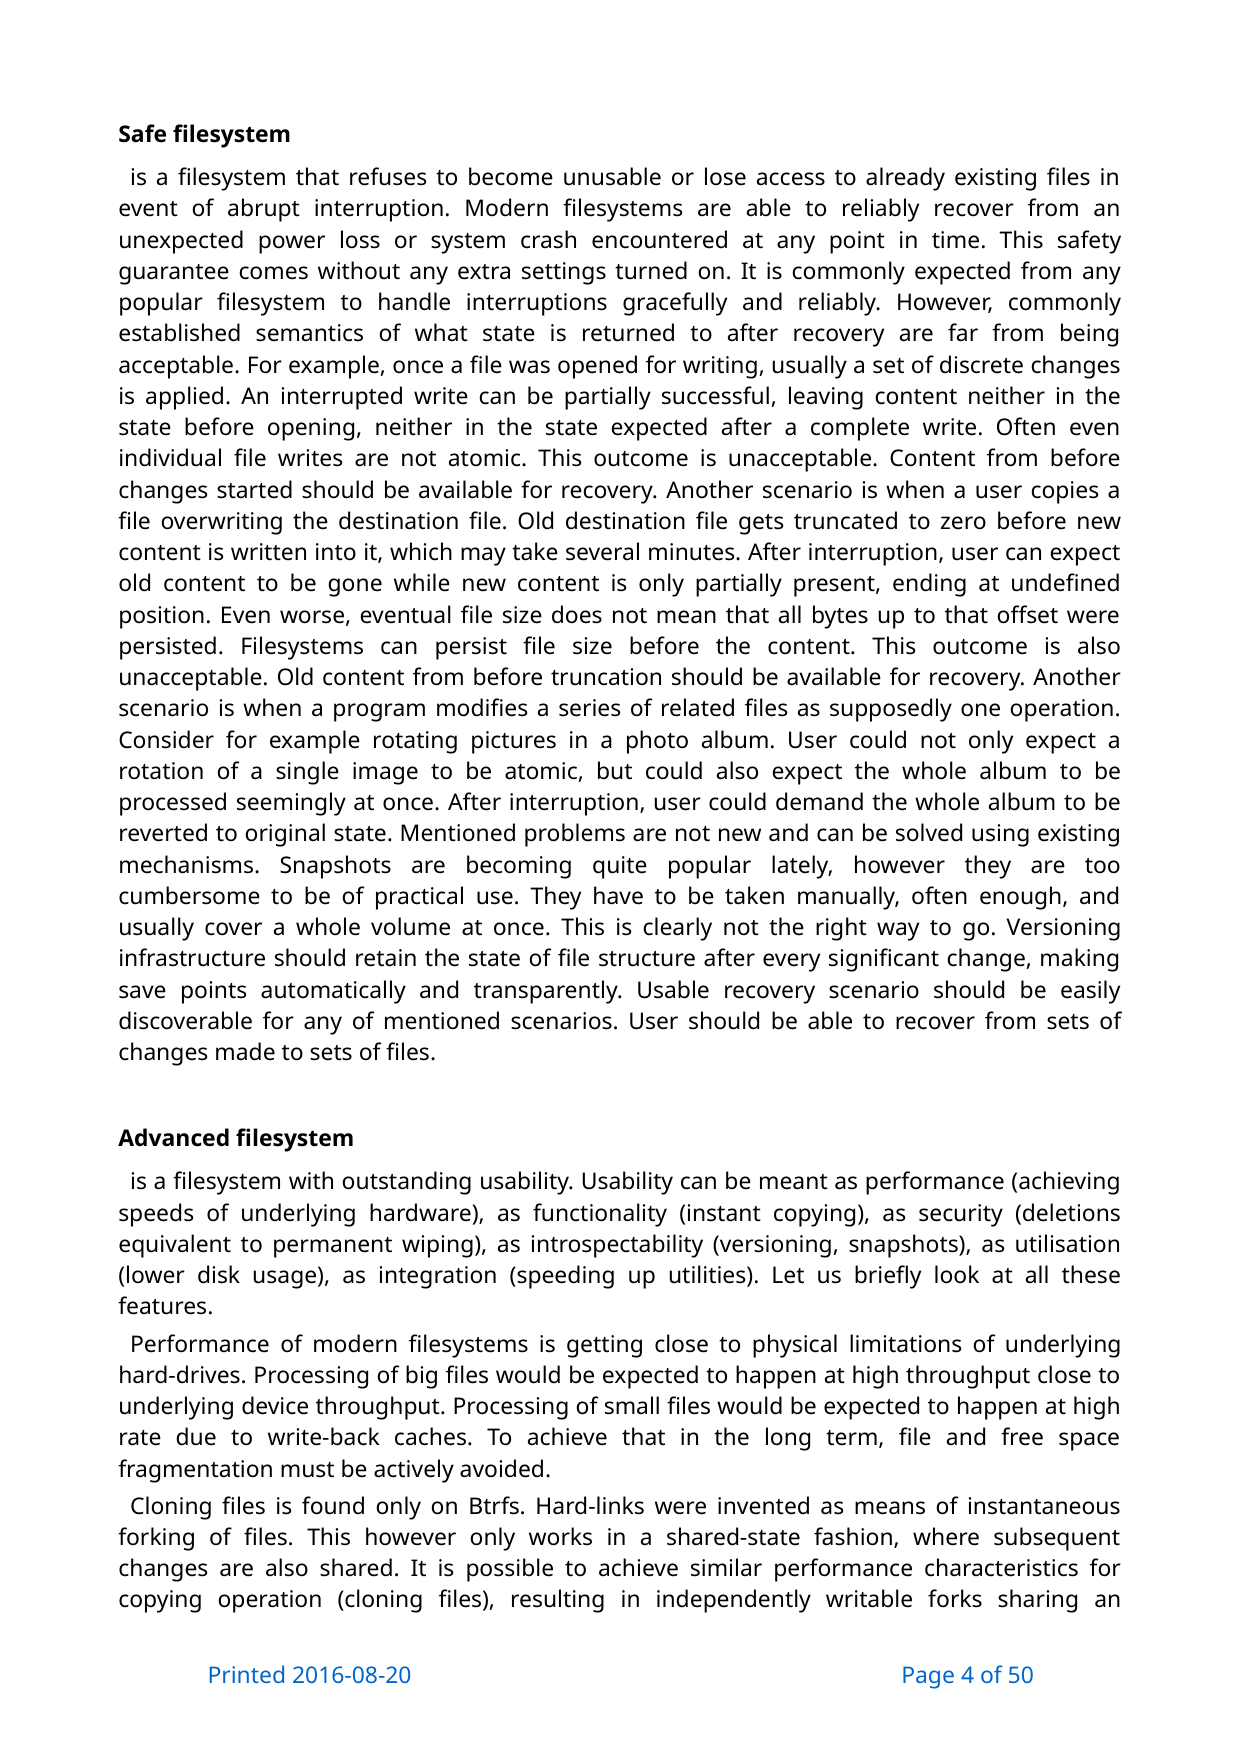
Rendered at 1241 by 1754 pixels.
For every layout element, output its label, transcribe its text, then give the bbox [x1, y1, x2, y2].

subtitle Advanced filesystem [118, 1122, 1122, 1153]
text is a filesystem that refuses to become unusable or lose access to already existing files in event of abrupt interruption. Modern filesystems are able to reliably recover from an unexpected power loss or system crash encountered at any point in time. This safety guarantee comes without any extra settings turned on. It is commonly expected from any popular filesystem to handle interruptions gracefully and reliably. However, commonly established semantics of what state is returned to after recovery are far from being acceptable. For example, once a file was opened for writing, usually a set of discrete changes is applied. An interrupted write can be partially successful, leaving content neither in the state before opening, neither in the state expected after a complete write. Often even individual file writes are not atomic. This outcome is unacceptable. Content from before changes started should be available for recovery. Another scenario is when a user copies a file overwriting the destination file. Old destination file gets truncated to zero before new content is written into it, which may take several minutes. After interruption, user can expect old content to be gone while new content is only partially present, ending at undefined position. Even worse, eventual file size does not mean that all bytes up to that offset were persisted. Filesystems can persist file size before the content. This outcome is also unacceptable. Old content from before truncation should be available for recovery. Another scenario is when a program modifies a series of related files as supposedly one operation. Consider for example rotating pictures in a photo album. User could not only expect a rotation of a single image to be atomic, but could also expect the whole album to be processed seemingly at once. After interruption, user could demand the whole album to be reverted to original state. Mentioned problems are not new and can be solved using existing mechanisms. Snapshots are becoming quite popular lately, however they are too cumbersome to be of practical use. They have to be taken manually, often enough, and usually cover a whole volume at once. This is clearly not the right way to go. Versioning infrastructure should retain the state of file structure after every significant change, making save points automatically and transparently. Usable recovery scenario should be easily discoverable for any of mentioned scenarios. User should be able to recover from sets of changes made to sets of files. [118, 161, 1122, 1067]
text is a filesystem with outstanding usability. Usability can be meant as performance (achieving speeds of underlying hardware), as functionality (instant copying), as security (deletions equivalent to permanent wiping), as introspectability (versioning, snapshots), as utilisation (lower disk usage), as integration (speeding up utilities). Let us briefly look at all these features. [118, 1165, 1122, 1322]
subtitle Safe filesystem [118, 118, 1122, 149]
text Performance of modern filesystems is getting close to physical limitations of underlying hard-drives. Processing of big files would be expected to happen at high throughput close to underlying device throughput. Processing of small files would be expected to happen at high rate due to write-back caches. To achieve that in the long term, file and free space fragmentation must be actively avoided. [118, 1327, 1122, 1484]
text Cloning files is found only on Btrfs. Hard-links were invented as means of instantaneous forking of files. This however only works in a shared-state fashion, where subsequent changes are also shared. It is possible to achieve similar performance characteristics for copying operation (cloning files), resulting in independently writable forks sharing an [118, 1490, 1122, 1615]
